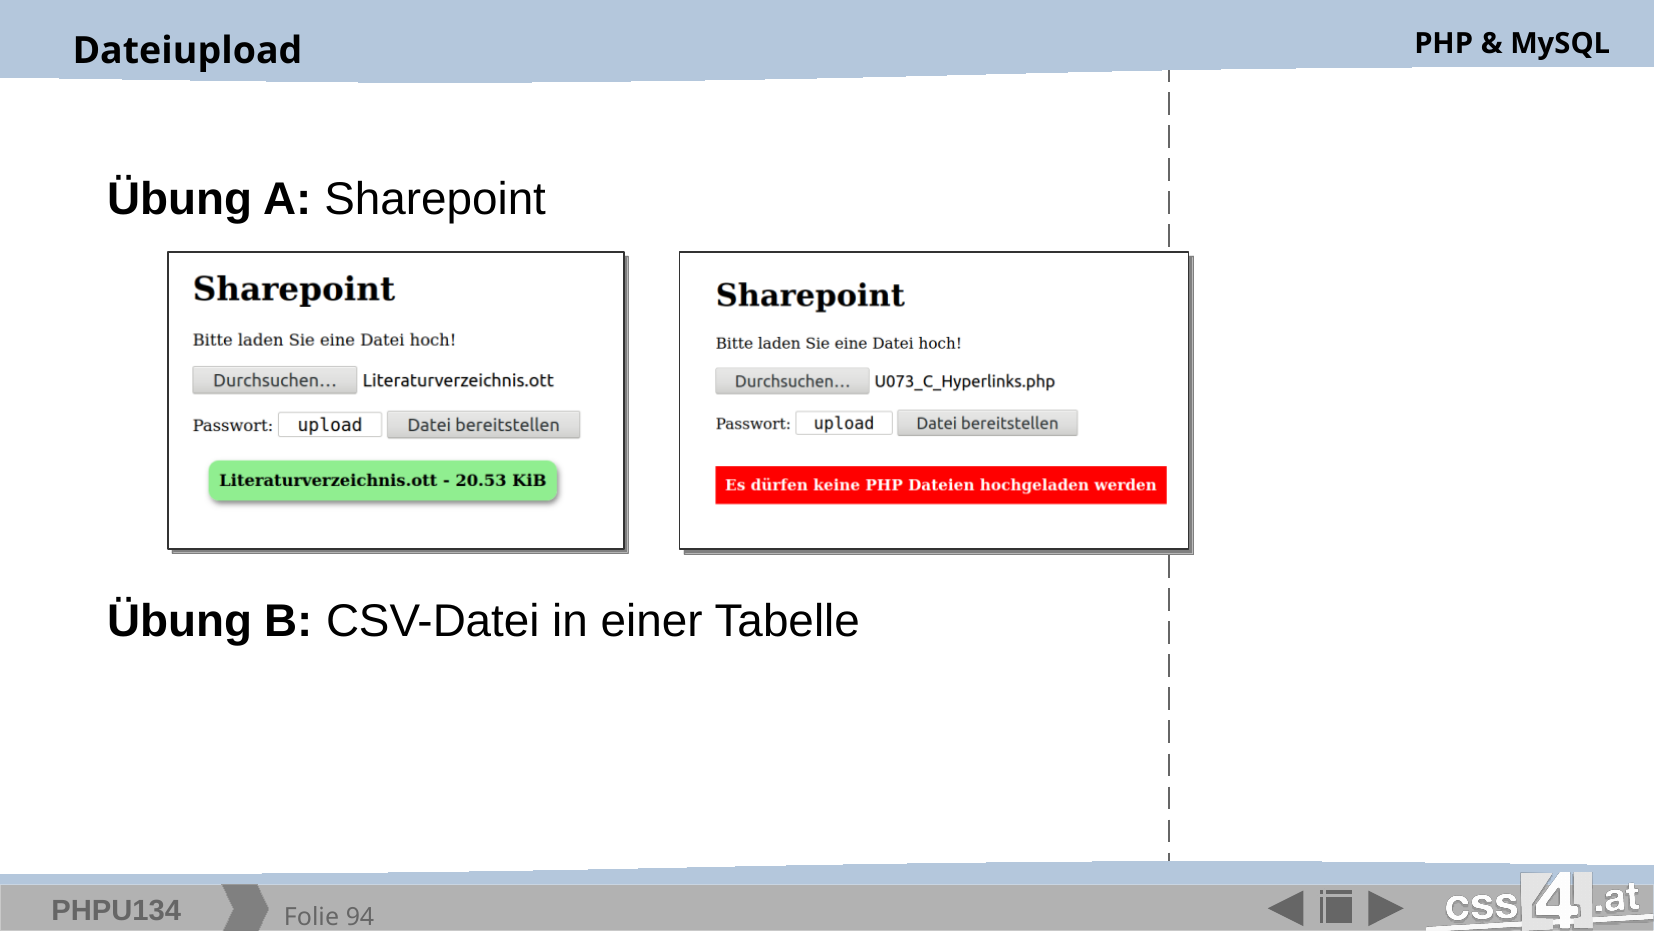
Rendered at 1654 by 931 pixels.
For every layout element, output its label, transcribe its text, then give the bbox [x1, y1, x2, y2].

text_box Dateiupload [57, 16, 416, 69]
text_box Folie <Foliennummer> [269, 891, 542, 931]
picture [680, 252, 1188, 549]
text_box [0, 0, 1654, 83]
text_box PHPU134 [36, 886, 209, 931]
picture [1426, 872, 1654, 931]
text_box PHP & MySQL [1399, 15, 1631, 60]
picture [168, 252, 624, 549]
text_box Übung B: CSV-Datei in einer Tabelle [92, 587, 1052, 655]
text_box Übung A: Sharepoint [92, 165, 1052, 232]
text_box [0, 861, 1654, 931]
